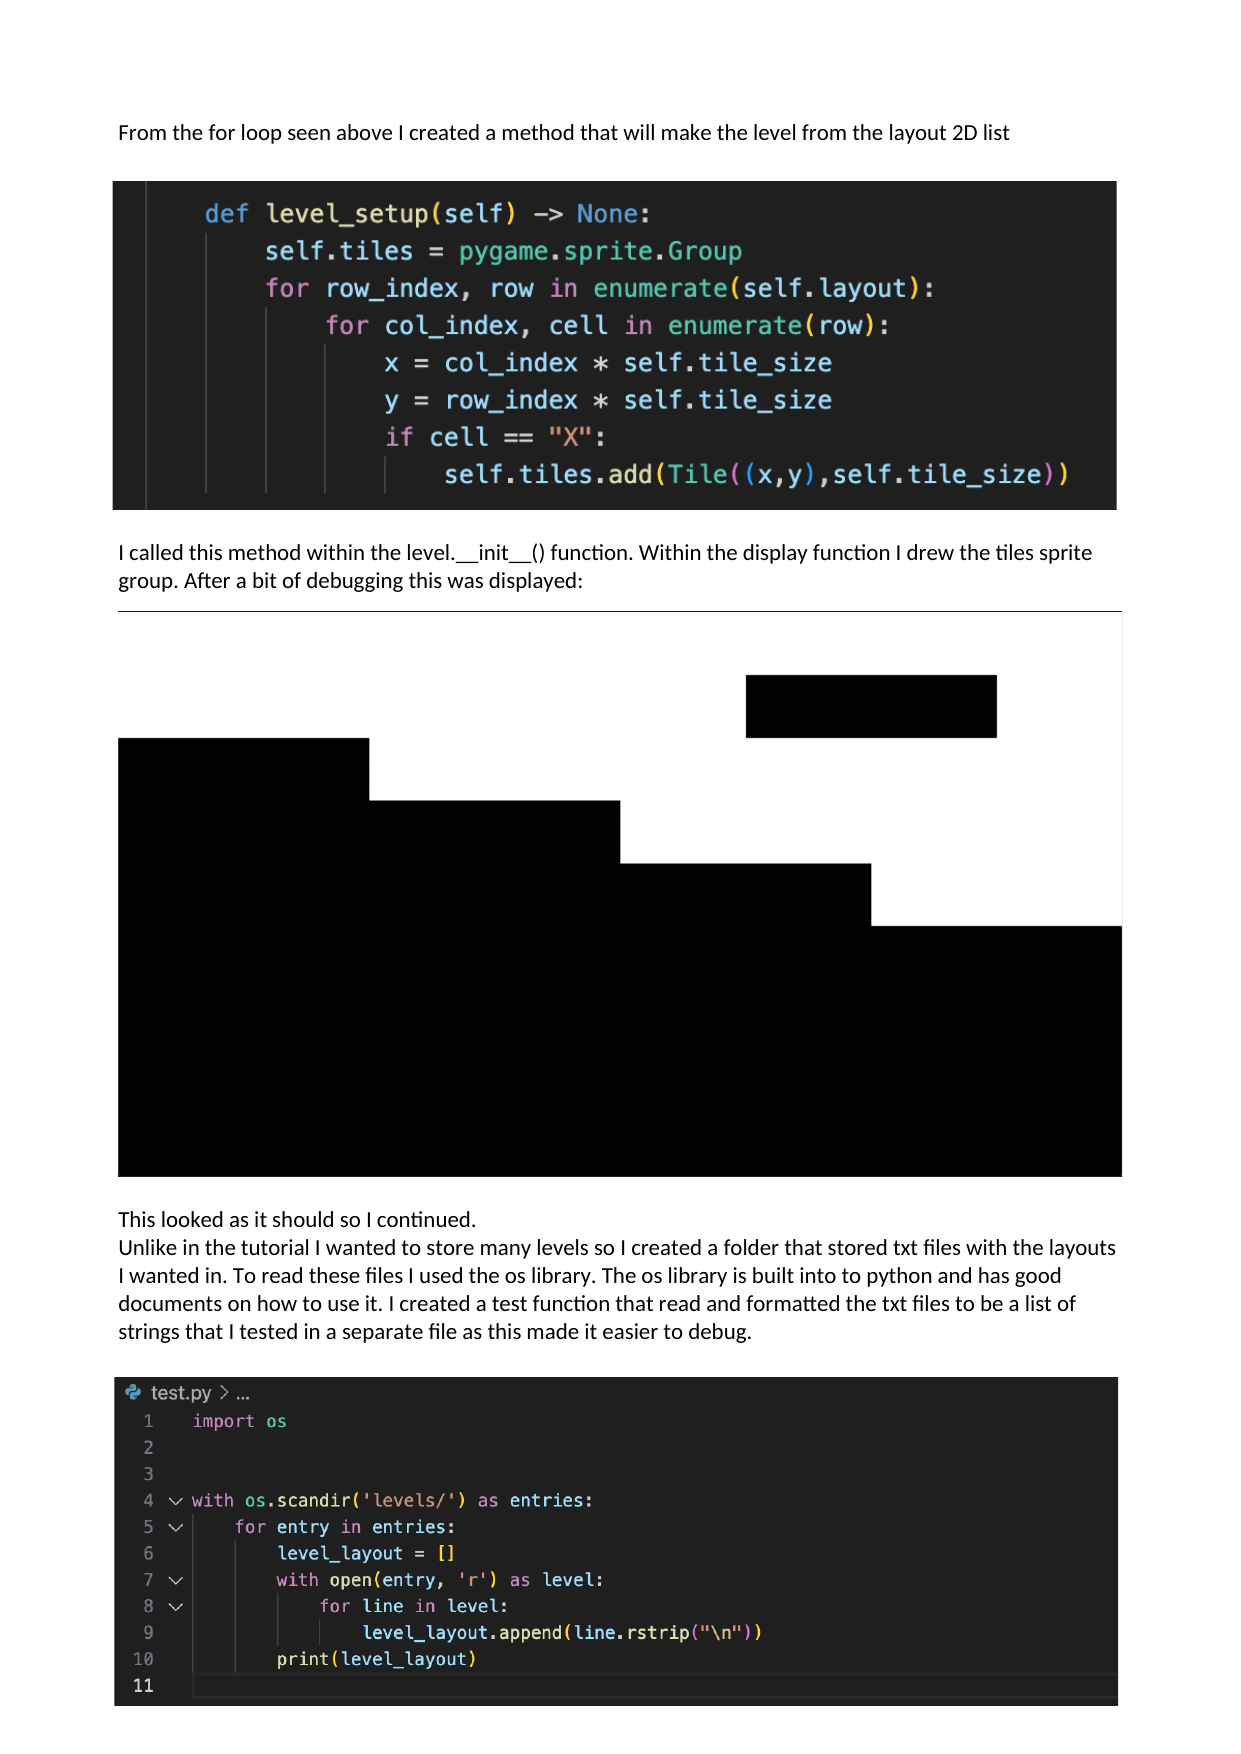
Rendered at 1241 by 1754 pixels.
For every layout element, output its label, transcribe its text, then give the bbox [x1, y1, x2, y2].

text Unlike in the tutorial I wanted to store many levels so I created a folder that stored txt files with the layouts I wanted in. To read these files I used the os library. The os library is built into to python and has good documents on how to use it. I created a test function that read and formatted the txt files to be a list of strings that I tested in a separate file as this made it easier to debug. [118, 1233, 1122, 1345]
picture [114, 1377, 1119, 1706]
text I called this method within the level.__init__() function. Within the display function I drew the tiles sprite group. After a bit of debugging this was displayed: [118, 538, 1122, 594]
picture [112, 181, 1117, 510]
text From the for loop seen above I created a method that will make the level from the layout 2D list [118, 118, 1122, 146]
picture [118, 611, 1123, 1177]
text This looked as it should so I continued. [118, 1205, 1122, 1233]
